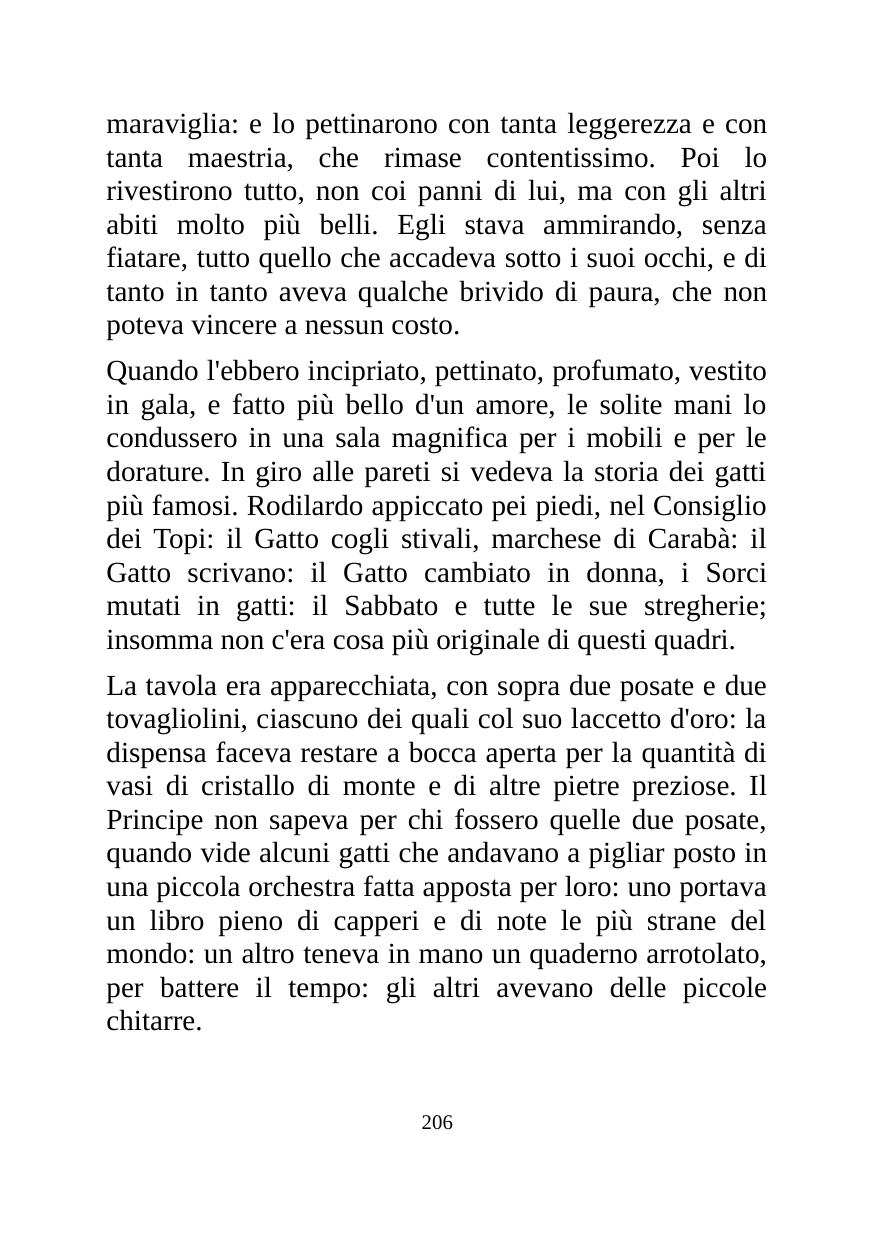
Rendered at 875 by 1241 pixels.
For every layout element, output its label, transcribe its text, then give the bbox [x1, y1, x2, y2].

text Quando l'ebbero incipriato, pettinato, profumato, vestito in gala, e fatto più bello d'un amore, le solite mani lo condussero in una sala magnifica per i mobili e per le dorature. In giro alle pareti si vedeva la storia dei gatti più famosi. Rodilardo appiccato pei piedi, nel Consiglio dei Topi: il Gatto cogli stivali, marchese di Carabà: il Gatto scrivano: il Gatto cambiato in donna, i Sorci mutati in gatti: il Sabbato e tutte le sue stregherie; insomma non c'era cosa più originale di questi quadri. [106, 353, 768, 655]
text La tavola era apparecchiata, con sopra due posate e due tovagliolini, ciascuno dei quali col suo laccetto d'oro: la dispensa faceva restare a bocca aperta per la quantità di vasi di cristallo di monte e di altre pietre preziose. Il Principe non sapeva per chi fossero quelle due posate, quando vide alcuni gatti che andavano a pigliar posto in una piccola orchestra fatta apposta per loro: uno portava un libro pieno di capperi e di note le più strane del mondo: un altro teneva in mano un quaderno arrotolato, per battere il tempo: gli altri avevano delle piccole chitarre. [106, 668, 768, 1037]
text maraviglia: e lo pettinarono con tanta leggerezza e con tanta maestria, che rimase contentissimo. Poi lo rivestirono tutto, non coi panni di lui, ma con gli altri abiti molto più belli. Egli stava ammirando, senza fiatare, tutto quello che accadeva sotto i suoi occhi, e di tanto in tanto aveva qualche brivido di paura, che non poteva vincere a nessun costo. [106, 106, 768, 341]
